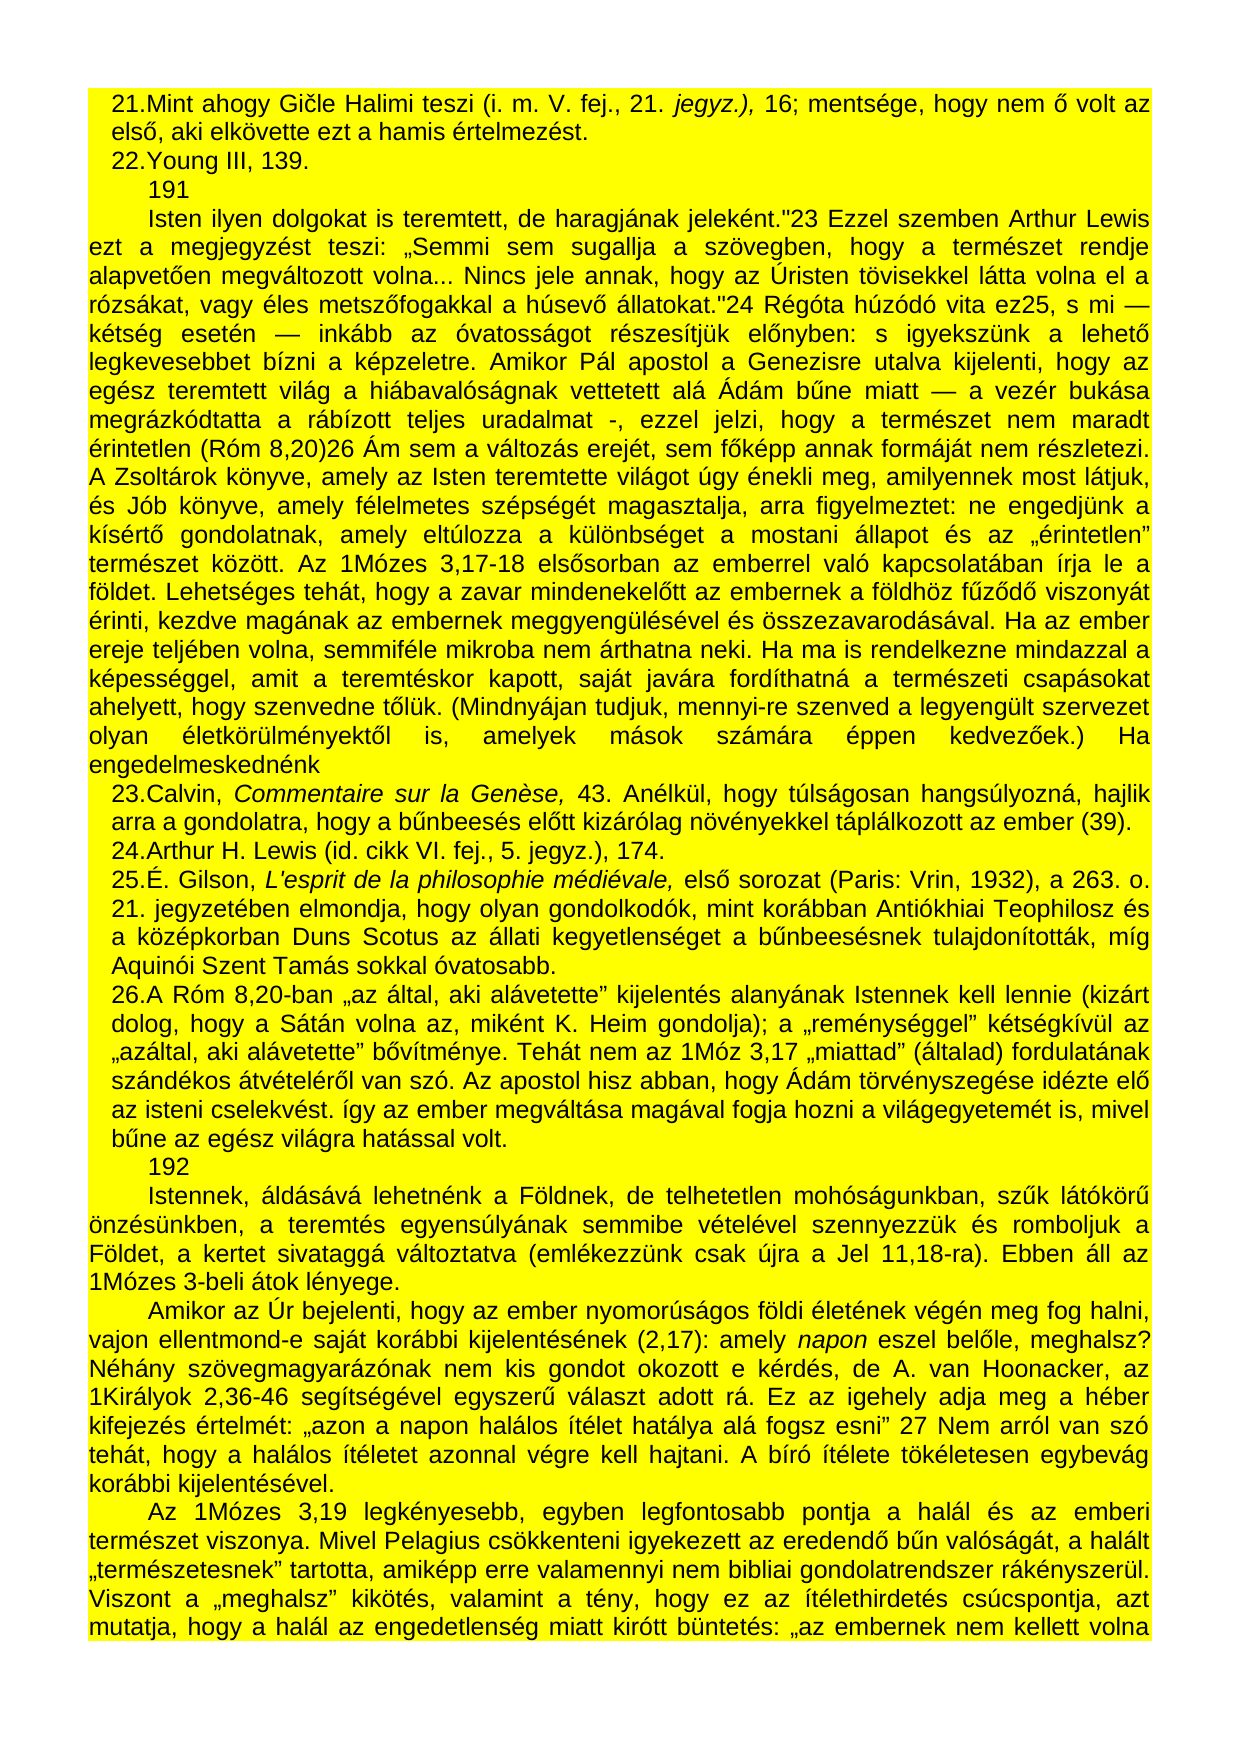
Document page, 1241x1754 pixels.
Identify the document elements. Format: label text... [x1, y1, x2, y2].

list Calvin, Commentaire sur la Genèse, 43. Anélkül, hogy túlságosan hangsúlyozná, hajlik arra a gondolatra, hogy a bűnbeesés előtt kizárólag növényekkel táplálkozott az ember (39). [88, 778, 1152, 836]
text Amikor az Úr bejelenti, hogy az ember nyomorúságos földi életének végén meg fog halni, vajon ellentmond-e saját korábbi kijelentésének (2,17): amely napon eszel belőle, meghalsz? Néhány szövegmagyarázónak nem kis gondot okozott e kérdés, de A. van Hoonacker, az 1Királyok 2,36-46 segítségével egyszerű választ adott rá. Ez az igehely adja meg a héber kifejezés értelmét: „azon a napon halálos ítélet hatálya alá fogsz esni” 27 Nem arról van szó tehát, hogy a halálos ítéletet azonnal végre kell hajtani. A bíró ítélete tökéletesen egybevág korábbi kijelentésével. [88, 1296, 1152, 1497]
list Young III, 139. [88, 146, 1152, 175]
list Arthur H. Lewis (id. cikk VI. fej., 5. jegyz.), 174. [88, 836, 1152, 865]
text 191 [88, 175, 1152, 203]
text 192 [88, 1152, 1152, 1181]
list É. Gilson, L'esprit de la philosophie médiévale, első sorozat (Paris: Vrin, 1932), a 263. o. 21. jegyzetében elmondja, hogy olyan gondolkodók, mint korábban Antiókhiai Teophilosz és a középkorban Duns Scotus az állati kegyetlenséget a bűnbeesésnek tulajdonították, míg Aquinói Szent Tamás sokkal óvatosabb. [88, 865, 1152, 980]
text Istennek, áldásává lehetnénk a Földnek, de telhetetlen mohóságunkban, szűk látókörű önzésünkben, a teremtés egyensúlyának semmibe vételével szennyezzük és romboljuk a Földet, a kertet sivataggá változtatva (emlékezzünk csak újra a Jel 11,18-ra). Ebben áll az 1Mózes 3-beli átok lényege. [88, 1181, 1152, 1296]
list A Róm 8,20-ban „az által, aki alávetette” kijelentés alanyának Istennek kell lennie (kizárt dolog, hogy a Sátán volna az, miként K. Heim gondolja); a „reménységgel” kétségkívül az „azáltal, aki alávetette” bővítménye. Tehát nem az 1Móz 3,17 „miattad” (általad) fordulatának szándékos átvételéről van szó. Az apostol hisz abban, hogy Ádám törvényszegése idézte elő az isteni cselekvést. így az ember megváltása magával fogja hozni a világegyetemét is, mivel bűne az egész világra hatással volt. [88, 980, 1152, 1152]
list Mint ahogy Gičle Halimi teszi (i. m. V. fej., 21. jegyz.), 16; mentsége, hogy nem ő volt az első, aki elkövette ezt a hamis értelmezést. [88, 88, 1152, 146]
text Isten ilyen dolgokat is teremtett, de haragjának jeleként."23 Ezzel szemben Arthur Lewis ezt a megjegyzést teszi: „Semmi sem sugallja a szövegben, hogy a természet rendje alapvetően megváltozott volna... Nincs jele annak, hogy az Úristen tövisekkel látta volna el a rózsákat, vagy éles metszőfogakkal a húsevő állatokat."24 Régóta húzódó vita ez25, s mi ― kétség esetén ― inkább az óvatosságot részesítjük előnyben: s igyekszünk a lehető legkevesebbet bízni a képzeletre. Amikor Pál apostol a Genezisre utalva kijelenti, hogy az egész teremtett világ a hiábavalóságnak vettetett alá Ádám bűne miatt ― a vezér bukása megrázkódtatta a rábízott teljes uradalmat -, ezzel jelzi, hogy a természet nem maradt érintetlen (Róm 8,20)26 Ám sem a változás erejét, sem főképp annak formáját nem részletezi. A Zsoltárok könyve, amely az Isten teremtette világot úgy énekli meg, amilyennek most látjuk, és Jób könyve, amely félelmetes szépségét magasztalja, arra figyelmeztet: ne engedjünk a kísértő gondolatnak, amely eltúlozza a különbséget a mostani állapot és az „érintetlen” természet között. Az 1Mózes 3,17-18 elsősorban az emberrel való kapcsolatában írja le a földet. Lehetséges tehát, hogy a zavar mindenekelőtt az embernek a földhöz fűződő viszonyát érinti, kezdve magának az embernek meggyengülésével és összezavarodásával. Ha az ember ereje teljében volna, semmiféle mikroba nem árthatna neki. Ha ma is rendelkezne mindazzal a képességgel, amit a teremtéskor kapott, saját javára fordíthatná a természeti csapásokat ahelyett, hogy szenvedne tőlük. (Mindnyájan tudjuk, mennyi-re szenved a legyengült szervezet olyan életkörülményektől is, amelyek mások számára éppen kedvezőek.) Ha engedelmeskednénk [88, 203, 1152, 778]
text Az 1Mózes 3,19 legkényesebb, egyben legfontosabb pontja a halál és az emberi természet viszonya. Mivel Pelagius csökkenteni igyekezett az eredendő bűn valóságát, a halált „természetesnek” tartotta, amiképp erre valamennyi nem bibliai gondolatrendszer rákényszerül. Viszont a „meghalsz” kikötés, valamint a tény, hogy ez az ítélethirdetés csúcspontja, azt mutatja, hogy a halál az engedetlenség miatt kirótt büntetés: „az embernek nem kellett volna [88, 1497, 1152, 1641]
